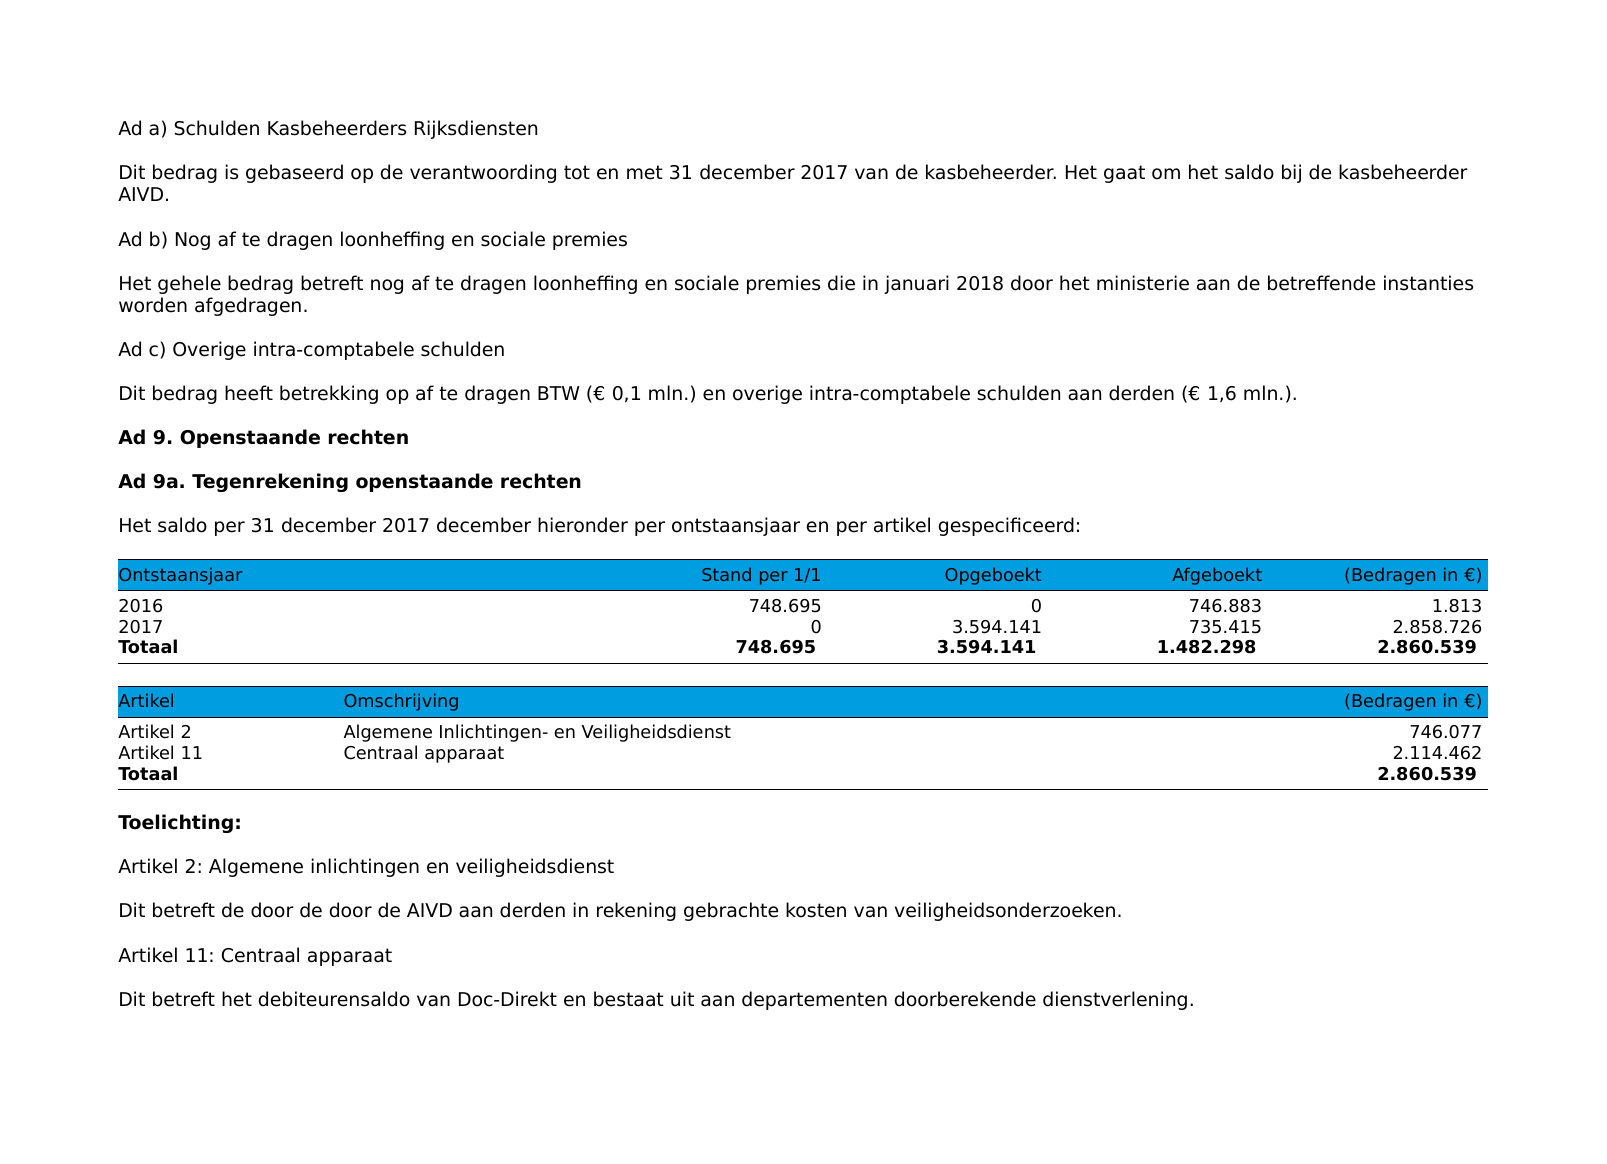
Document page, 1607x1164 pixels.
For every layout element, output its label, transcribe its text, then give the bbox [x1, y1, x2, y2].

table_cell 0 [828, 591, 1048, 617]
text Het saldo per 31 december 2017 december hieronder per ontstaansjaar en per artikel gespecificeerd: [118, 515, 1488, 537]
table_header Afgeboekt [1048, 560, 1268, 590]
table_cell 1.482.298 [1048, 637, 1268, 663]
text Dit bedrag heeft betrekking op af te dragen BTW (€ 0,1 mln.) en overige intra-comptabele schulden aan derden (€ 1,6 mln.). [118, 383, 1488, 405]
table_cell 2.860.539 [1268, 637, 1488, 663]
table_cell Artikel 11 [118, 743, 337, 763]
table_cell 748.695 [608, 591, 827, 617]
table_cell 2.858.726 [1268, 617, 1488, 637]
table_cell 0 [608, 617, 827, 637]
text Dit betreft de door de door de AIVD aan derden in rekening gebrachte kosten van veiligheidsonderzoeken. [118, 900, 1488, 922]
table_header Omschrijving [337, 687, 1269, 717]
table_cell 1.813 [1268, 591, 1488, 617]
table_cell 746.883 [1048, 591, 1268, 617]
table_cell Totaal [118, 637, 607, 663]
table_cell 2.114.462 [1269, 743, 1488, 763]
table_header Artikel [118, 687, 337, 717]
table_cell Totaal [118, 764, 337, 789]
table_cell Algemene Inlichtingen- en Veiligheidsdienst [337, 718, 1269, 743]
subtitle Ad c) Overige intra-comptabele schulden [118, 339, 1488, 361]
table_header (Bedragen in €) [1268, 560, 1488, 590]
table_cell 2017 [118, 617, 607, 637]
subtitle Toelichting: [118, 812, 1488, 834]
subtitle Ad 9a. Tegenrekening openstaande rechten [118, 471, 1488, 493]
table_cell 3.594.141 [828, 637, 1048, 663]
text Het gehele bedrag betreft nog af te dragen loonheffing en sociale premies die in januari 2018 door het ministerie aan de betreffende instanties worden afgedragen. [118, 273, 1488, 317]
table_cell 748.695 [608, 637, 827, 663]
subtitle Artikel 11: Centraal apparaat [118, 944, 1488, 967]
text Dit betreft het debiteurensaldo van Doc-Direkt en bestaat uit aan departementen doorberekende dienstverlening. [118, 989, 1488, 1011]
table_cell 746.077 [1269, 718, 1488, 743]
subtitle Ad 9. Openstaande rechten [118, 427, 1488, 449]
subtitle Ad b) Nog af te dragen loonheffing en sociale premies [118, 228, 1488, 250]
table_header (Bedragen in €) [1269, 687, 1488, 717]
table_cell Centraal apparaat [337, 743, 1269, 763]
table_cell 2.860.539 [1269, 764, 1488, 789]
table_header Ontstaansjaar [118, 560, 607, 590]
table_header Opgeboekt [828, 560, 1048, 590]
table_cell 2016 [118, 591, 607, 617]
table_header Stand per 1/1 [608, 560, 827, 590]
subtitle Ad a) Schulden Kasbeheerders Rijksdiensten [118, 118, 1488, 140]
table_cell [337, 764, 1269, 789]
text Dit bedrag is gebaseerd op de verantwoording tot en met 31 december 2017 van de kasbeheerder. Het gaat om het saldo bij de kasbeheerder AIVD. [118, 162, 1488, 206]
table_cell Artikel 2 [118, 718, 337, 743]
table_cell 735.415 [1048, 617, 1268, 637]
subtitle Artikel 2: Algemene inlichtingen en veiligheidsdienst [118, 856, 1488, 878]
table_cell 3.594.141 [828, 617, 1048, 637]
